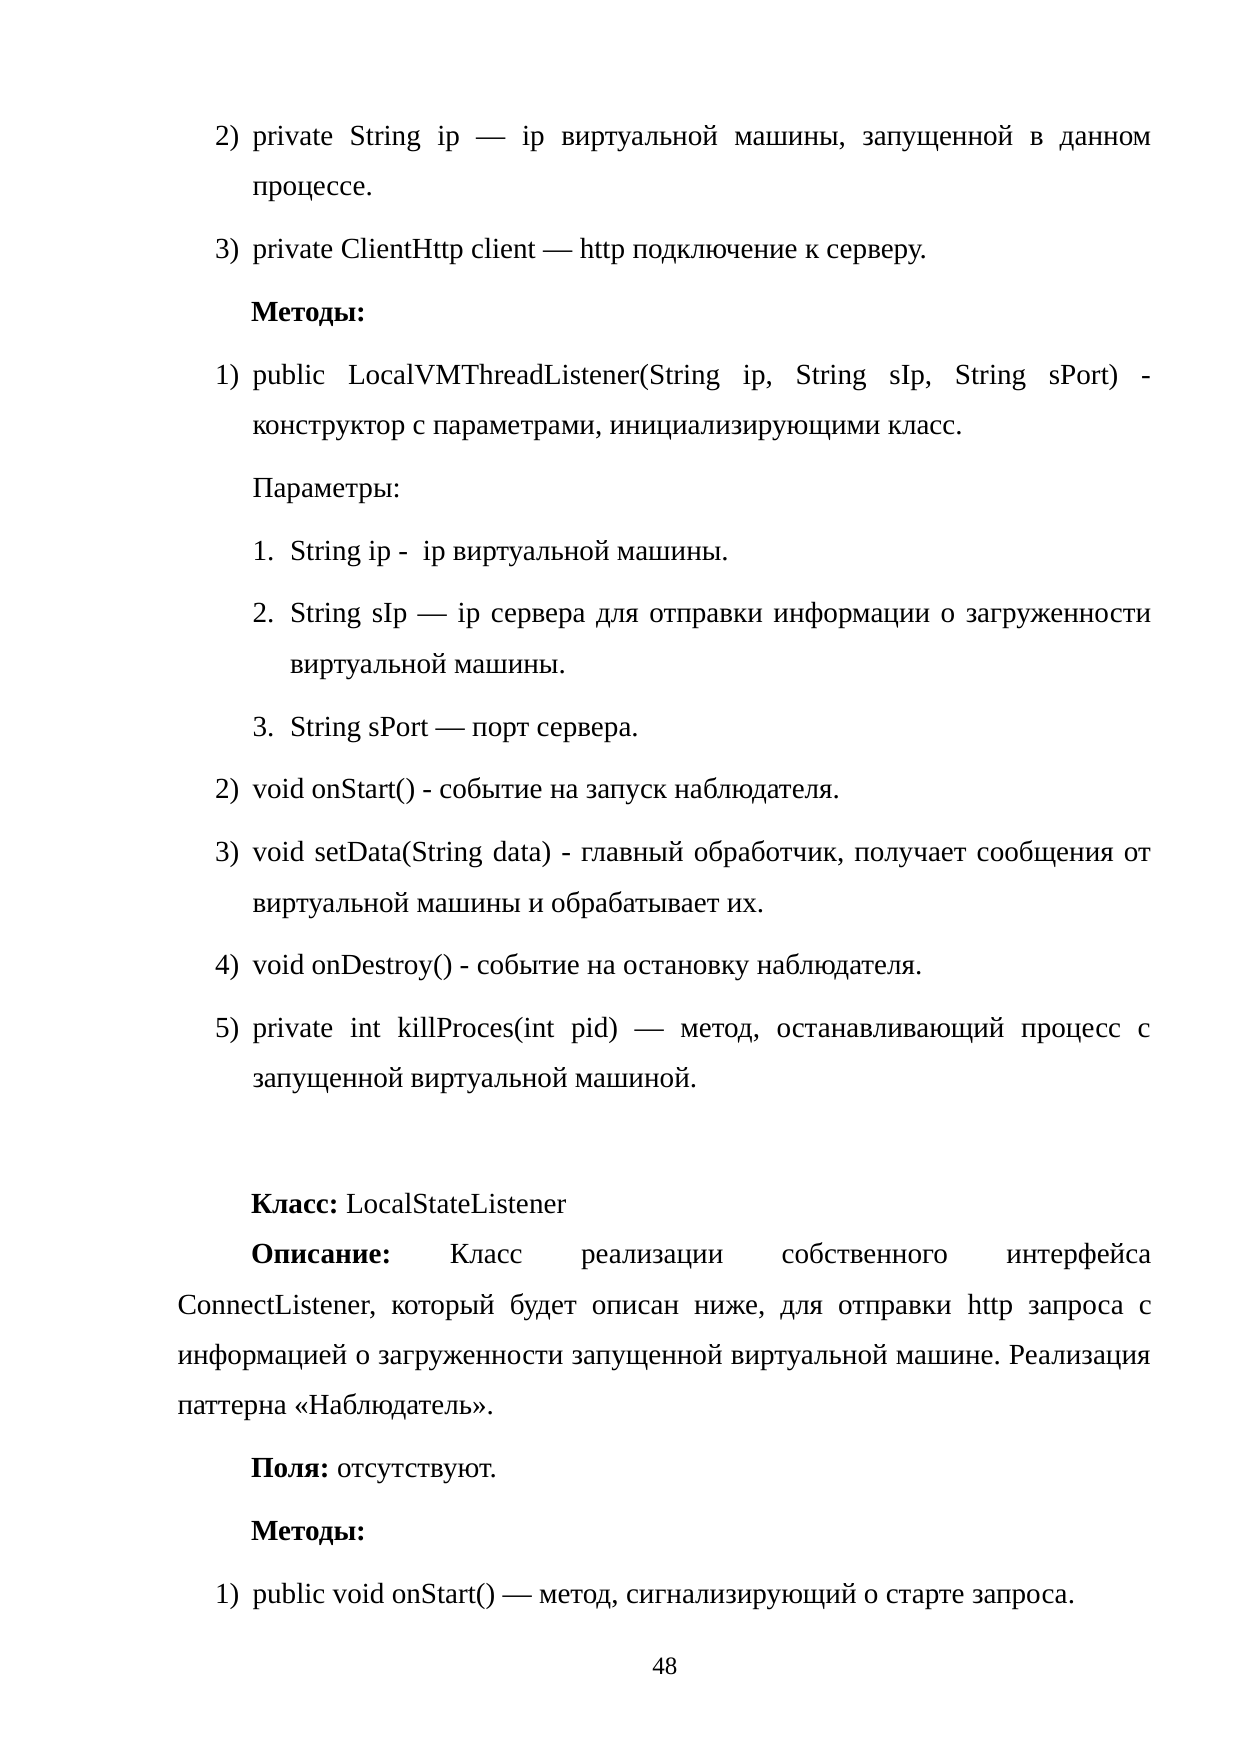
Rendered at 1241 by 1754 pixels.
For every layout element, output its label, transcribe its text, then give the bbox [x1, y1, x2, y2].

text Описание: Класс реализации собственного интерфейса ConnectListener, который будет описан ниже, для отправки http запроса с информацией о загруженности запущенной виртуальной машине. Реализация паттерна «Наблюдатель». [177, 1237, 1152, 1421]
list void onDestroy() - событие на остановку наблюдателя. [215, 947, 1152, 981]
list Параметры: [215, 470, 1152, 503]
list public void onStart() — метод, сигнализирующий о старте запроса. [215, 1576, 1152, 1609]
text Поля: отсутствуют. [177, 1450, 1152, 1484]
list String sIp — ip сервера для отправки информации о загруженности виртуальной машины. [252, 596, 1152, 679]
list public LocalVMThreadListener(String ip, String sIp, String sPort) - конструктор с параметрами, инициализирующими класс. [215, 357, 1152, 441]
list private int killProces(int pid) — метод, останавливающий процесс с запущенной виртуальной машиной. [215, 1010, 1152, 1094]
list String sPort — порт сервера. [252, 709, 1152, 742]
text Класс: LocalStateListener [177, 1186, 1152, 1220]
list String ip - ip виртуальной машины. [252, 533, 1152, 566]
list void setData(String data) - главный обработчик, получает сообщения от виртуальной машины и обрабатывает их. [215, 834, 1152, 918]
list void onStart() - событие на запуск наблюдателя. [215, 772, 1152, 805]
text Методы: [177, 1513, 1152, 1547]
list private ClientHttp client — http подключение к серверу. [215, 231, 1152, 265]
text Методы: [177, 294, 1152, 328]
list private String ip — ip виртуальной машины, запущенной в данном процессе. [215, 118, 1152, 202]
